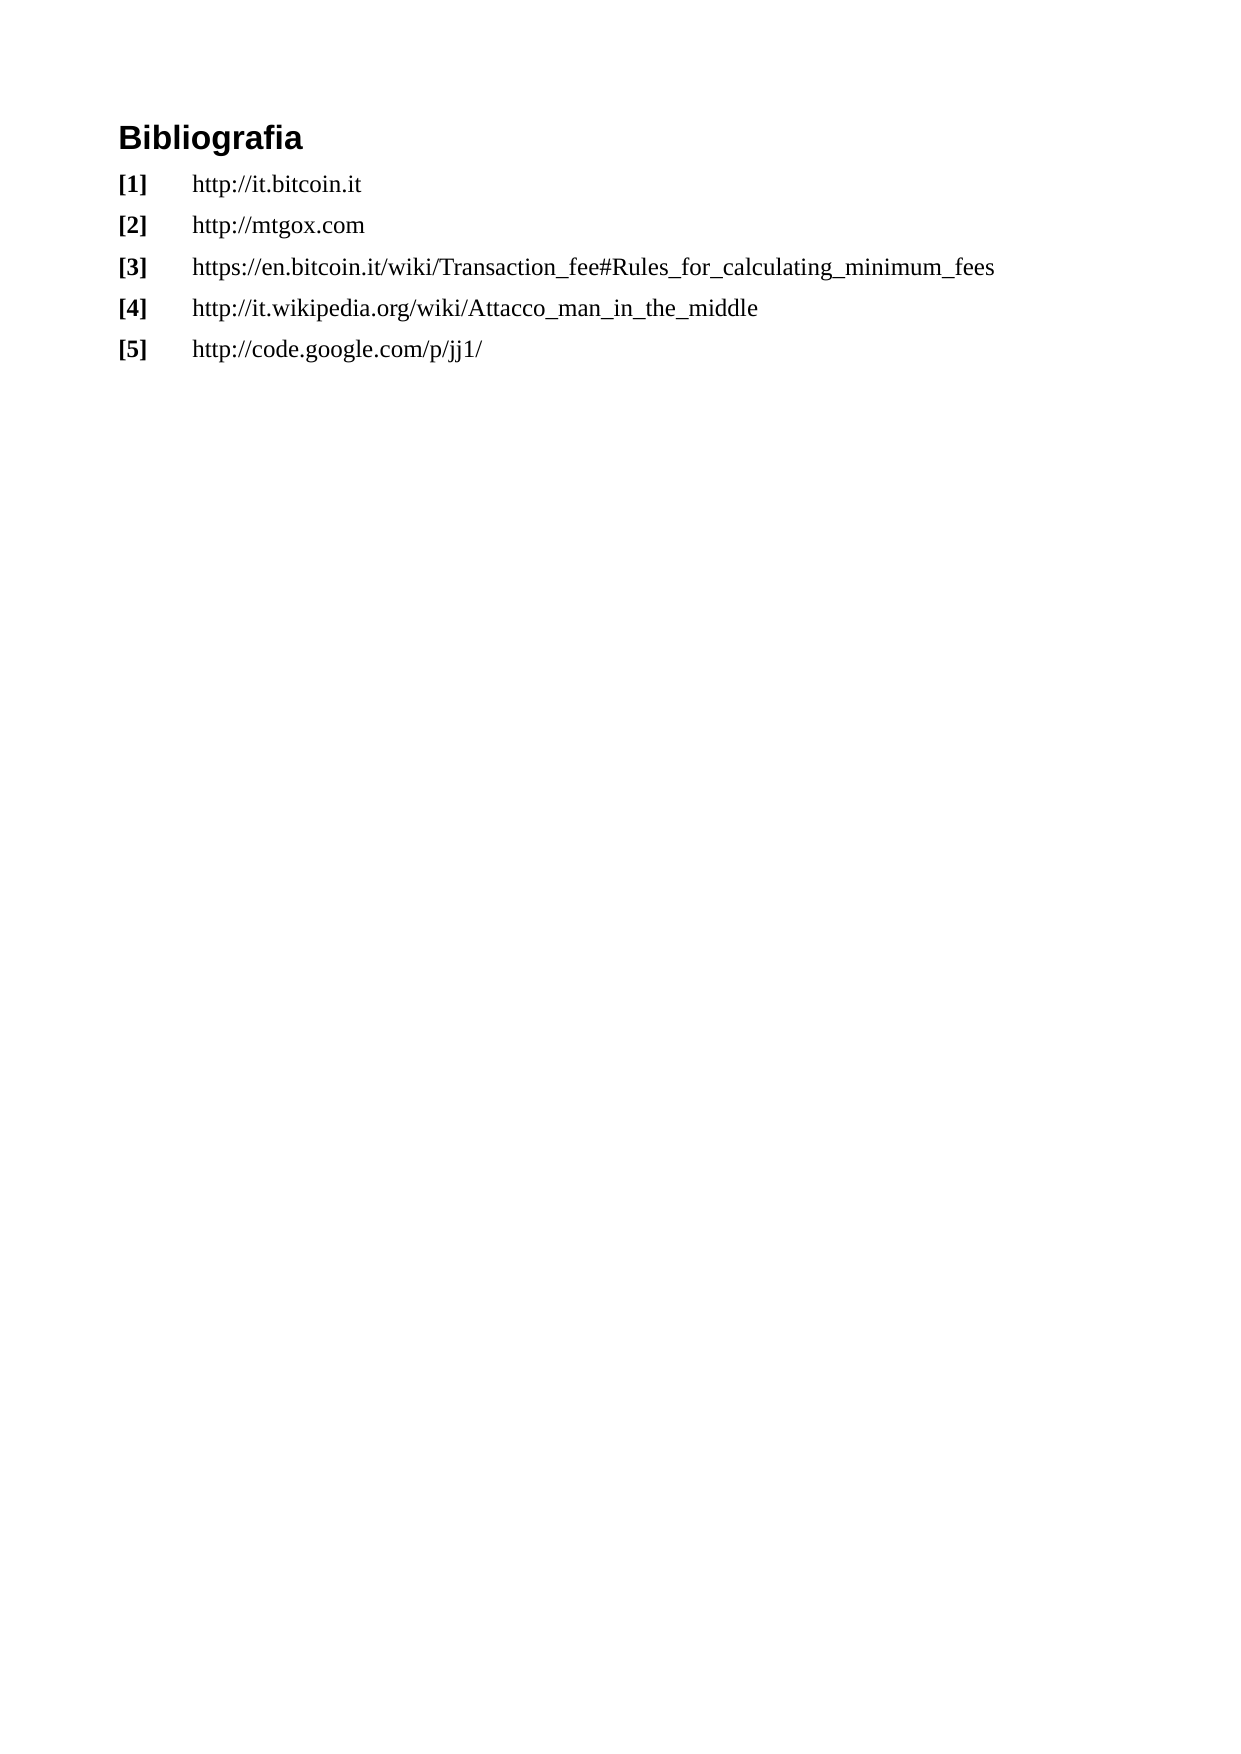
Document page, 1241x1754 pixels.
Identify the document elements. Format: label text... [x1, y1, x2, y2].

text [2] http://mtgox.com [118, 211, 1122, 239]
text [5] http://code.google.com/p/jj1/ [118, 334, 1122, 363]
subtitle Bibliografia [118, 118, 1122, 157]
text [4] http://it.wikipedia.org/wiki/Attacco_man_in_the_middle [118, 293, 1122, 322]
text [3] https://en.bitcoin.it/wiki/Transaction_fee#Rules_for_calculating_minimum_fees [118, 252, 1122, 281]
text [1] http://it.bitcoin.it [118, 169, 1122, 198]
